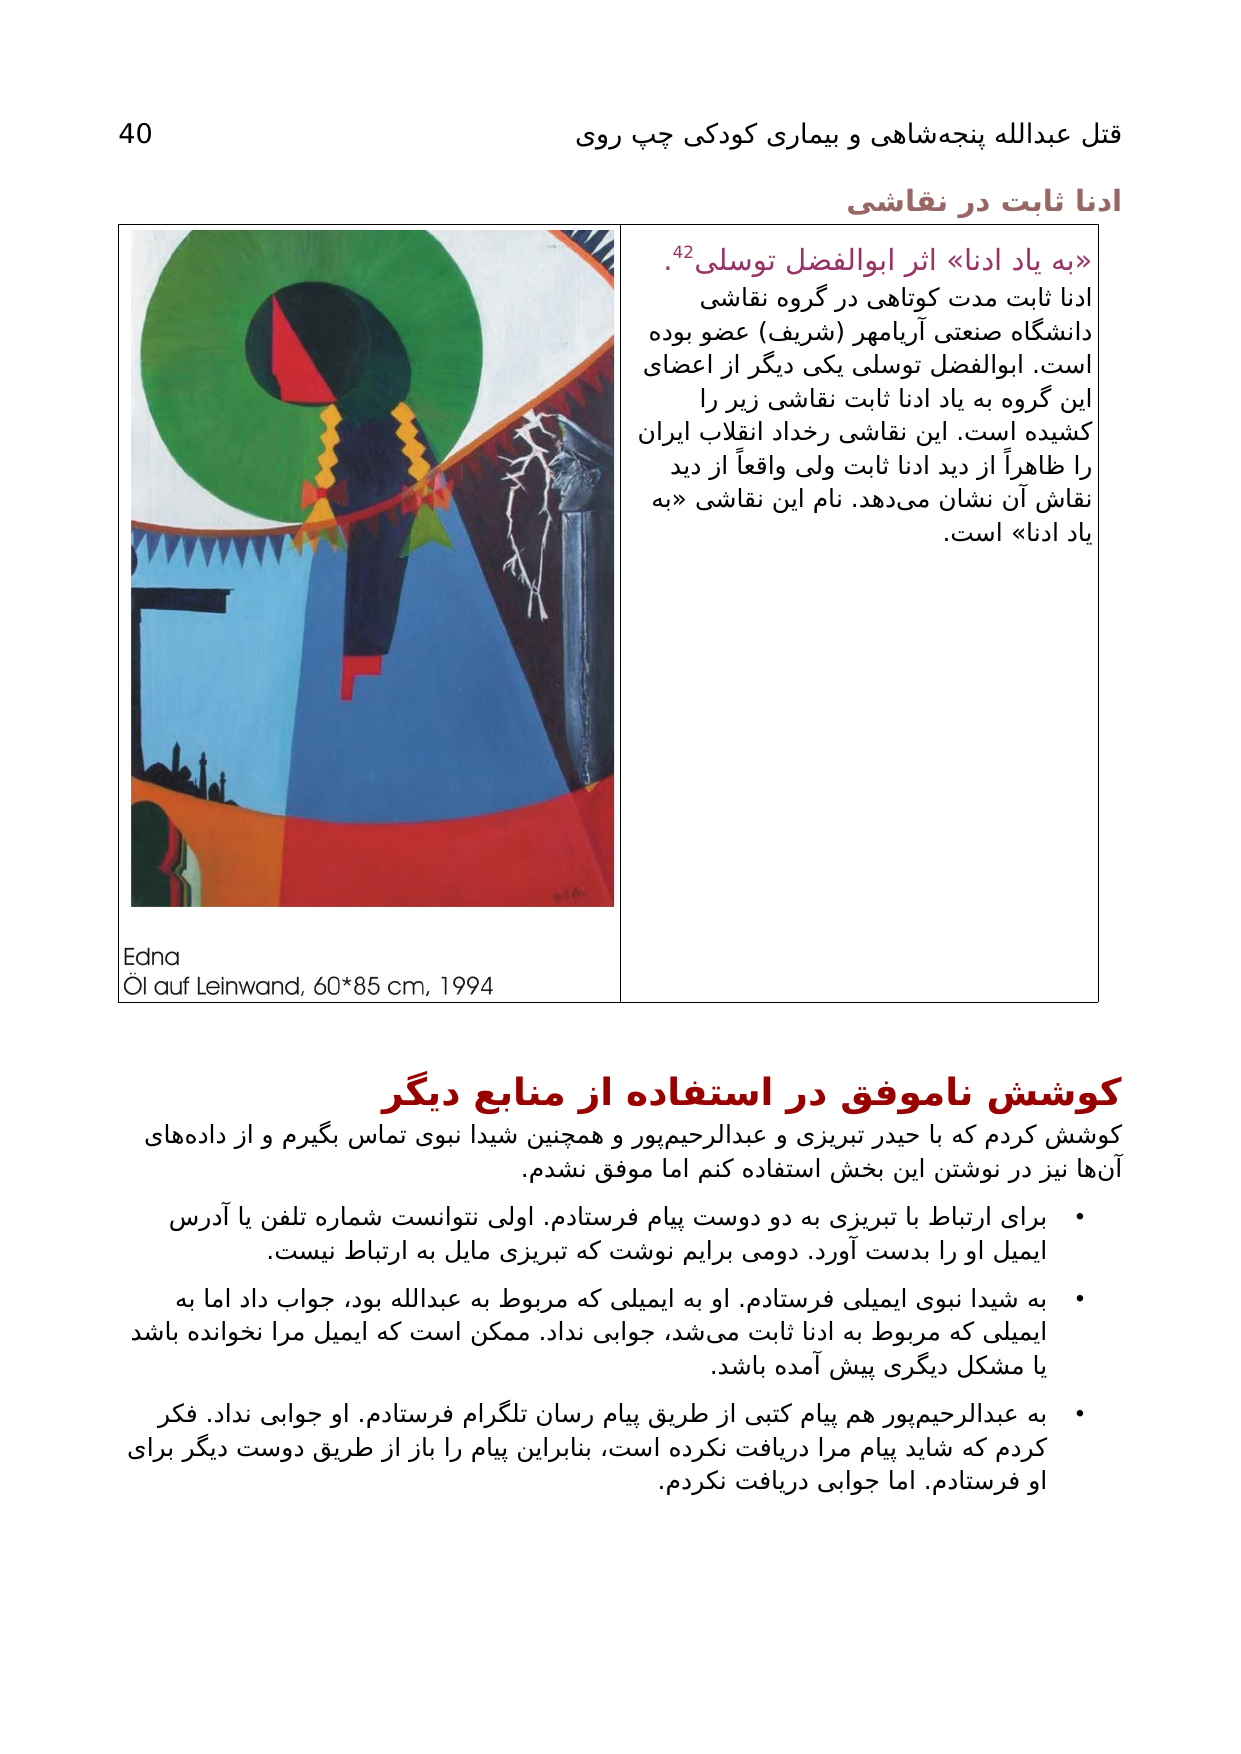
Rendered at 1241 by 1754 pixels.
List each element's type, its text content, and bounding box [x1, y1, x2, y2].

table_header [119, 225, 620, 1002]
table_header «به یاد ادنا» اثر ابوالفضل توسلی. ادنا ثابت مدت کوتاهی در گروه نقاشی دانشگاه صنعتی آریامهر (شریف) عضو بوده است. ابوالفضل توسلی یکی دیگر از اعضای این گروه به یاد ادنا ثابت نقاشی زیر را کشیده است. این نقاشی رخداد انقلاب ایران را ظاهراً از دید ادنا ثابت ولی واقعاً از دید نقاش آن نشان می‌دهد. نام این نقاشی «به یاد ادنا» است. [621, 225, 1098, 1002]
subtitle کوشش ناموفق در استفاده از منابع دیگر [118, 1071, 1122, 1115]
list به شیدا نبوی ایمیلی فرستادم. او به ایمیلی که مربوط به عبدالله بود، جواب داد اما به ایمیلی که مربوط به ادنا ثابت می‌شد، جوابی نداد. ممکن است که ایمیل مرا نخوانده باشد یا مشکل دیگری پیش آمده باشد. [118, 1284, 1084, 1380]
list به عبدالرحیم‌پور هم پیام کتبی از طریق پیام رسان تلگرام فرستادم. او جوابی نداد. فکر کردم که شاید پیام مرا دریافت نکرده است، بنابراین پیام را باز از طریق دوست دیگر برای او فرستادم. اما جوابی دریافت نکردم. [118, 1399, 1084, 1495]
list برای ارتباط با تبریزی به دو دوست پیام فرستادم. اولی نتوانست شماره تلفن یا آدرس ایمیل او را بدست آورد. دومی برایم نوشت که تبریزی مایل به ارتباط نیست. [118, 1202, 1084, 1265]
picture [123, 230, 615, 996]
subtitle ادنا ثابت در نقاشی [118, 184, 1122, 218]
text کوشش کردم که با حیدر تبریزی و عبدالرحیم‌پور و همچنین شیدا نبوی تماس بگیرم و از داده‌های آن‌ها نیز در نوشتن این بخش استفاده کنم اما موفق نشدم. [118, 1121, 1122, 1183]
